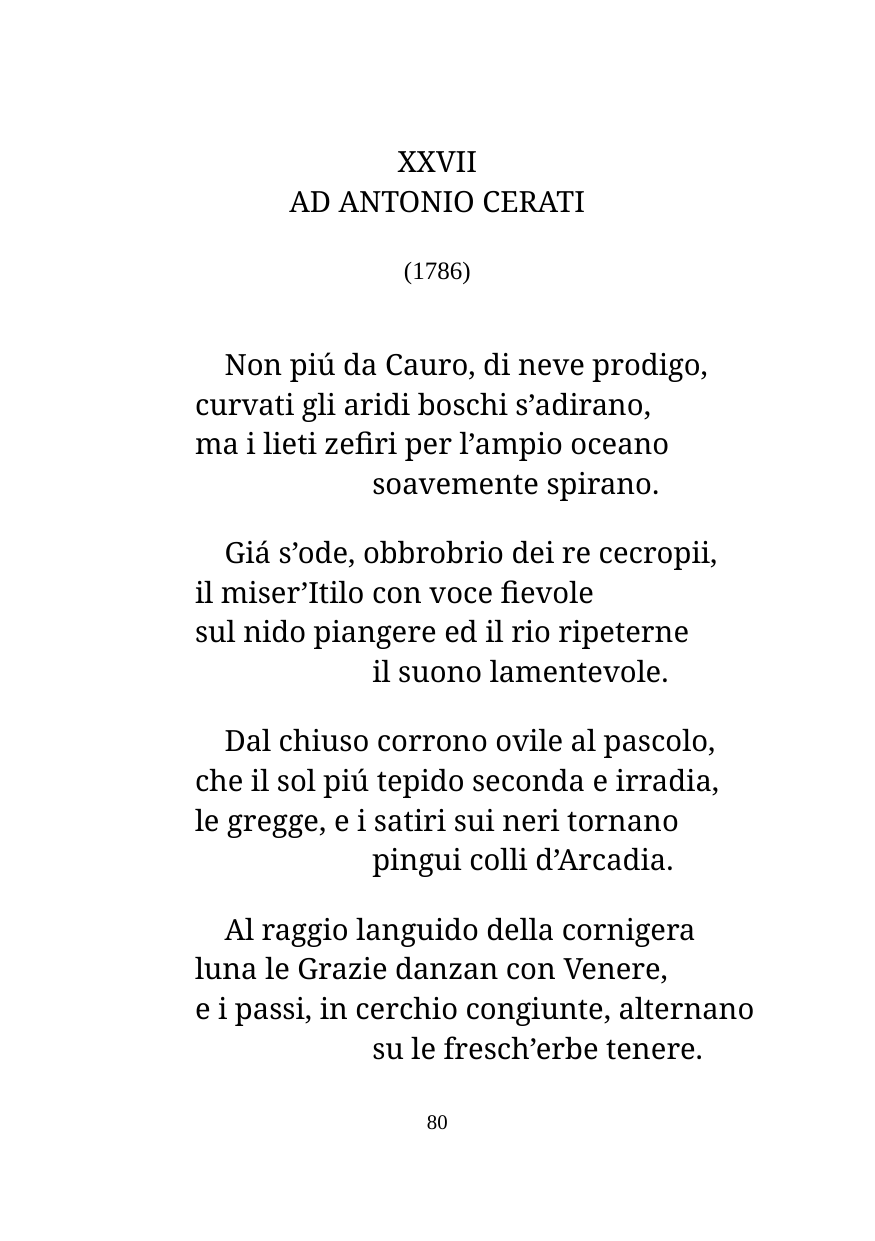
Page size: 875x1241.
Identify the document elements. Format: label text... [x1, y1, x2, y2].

text soavemente spirano. [342, 463, 768, 503]
text su le fresch’erbe tenere. [342, 1028, 768, 1068]
text (1786) [106, 256, 768, 285]
text Non piú da Cauro, di neve prodigo, curvati gli aridi boschi s’adirano, ma i lieti zefiri per l’ampio oceano [195, 344, 768, 463]
text pingui colli d’Arcadia. [342, 840, 768, 879]
text il suono lamentevole. [342, 651, 768, 691]
text Al raggio languido della cornigera luna le Grazie danzan con Venere, e i passi, in cerchio congiunte, alternano [195, 909, 768, 1028]
text Dal chiuso corrono ovile al pascolo, che il sol piú tepido seconda e irradia, le gregge, e i satiri sui neri tornano [195, 721, 768, 840]
text Giá s’ode, obbrobrio dei re cecropii, il miser’Itilo con voce fievole sul nido piangere ed il rio ripeterne [195, 532, 768, 651]
subtitle XXVII AD ANTONIO CERATI [106, 142, 768, 221]
